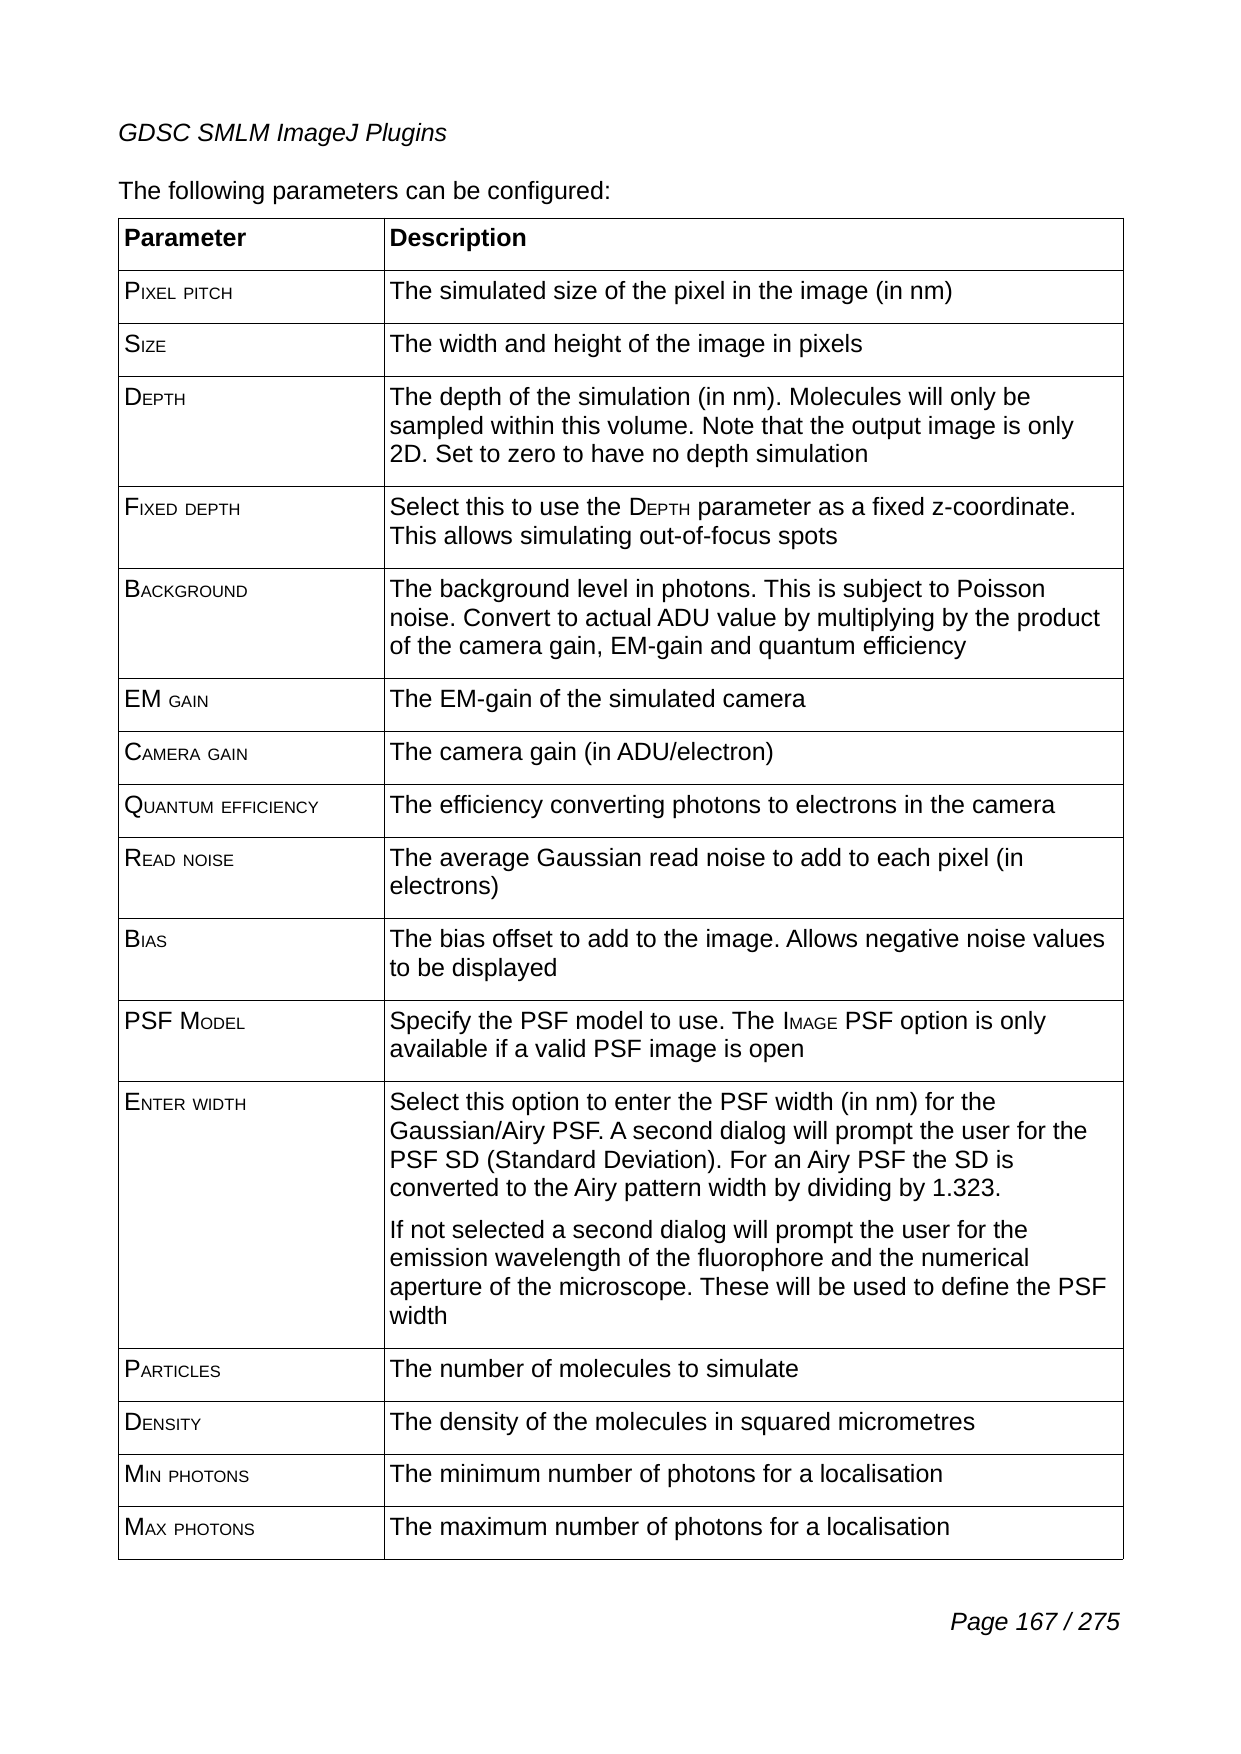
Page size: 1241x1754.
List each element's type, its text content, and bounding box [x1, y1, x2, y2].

table_cell Camera gain [119, 732, 384, 784]
text The following parameters can be configured: [118, 176, 1122, 205]
table_cell The minimum number of photons for a localisation [385, 1455, 1123, 1506]
table_cell The maximum number of photons for a localisation [385, 1507, 1123, 1559]
table_cell Bias [119, 919, 384, 1000]
table_header Description [385, 219, 1123, 270]
table_cell Quantum efficiency [119, 785, 384, 837]
table_cell The efficiency converting photons to electrons in the camera [385, 785, 1123, 837]
table_cell Min photons [119, 1455, 384, 1506]
table_cell Select this to use the Depth parameter as a fixed z-coordinate. This allows simulating out-of-focus spots [385, 487, 1123, 568]
table_cell Specify the PSF model to use. The Image PSF option is only available if a valid PSF image is open [385, 1001, 1123, 1081]
table_cell Pixel pitch [119, 271, 384, 323]
table_cell The depth of the simulation (in nm). Molecules will only be sampled within this volume. Note that the output image is only 2D. Set to zero to have no depth simulation [385, 377, 1123, 486]
table_cell Read noise [119, 838, 384, 918]
table_cell Particles [119, 1349, 384, 1401]
table_cell Depth [119, 377, 384, 486]
table_cell The density of the molecules in squared micrometres [385, 1402, 1123, 1453]
table_cell Enter width [119, 1082, 384, 1348]
table_cell Density [119, 1402, 384, 1453]
table_cell PSF Model [119, 1001, 384, 1081]
table_cell The average Gaussian read noise to add to each pixel (in electrons) [385, 838, 1123, 918]
table_cell Select this option to enter the PSF width (in nm) for the Gaussian/Airy PSF. A second dialog will prompt the user for the PSF SD (Standard Deviation). For an Airy PSF the SD is converted to the Airy pattern width by dividing by 1.323. If not selected a second dialog will prompt the user for the emission wavelength of the fluorophore and the numerical aperture of the microscope. These will be used to define the PSF width [385, 1082, 1123, 1348]
table_cell Max photons [119, 1507, 384, 1559]
table_cell EM gain [119, 679, 384, 731]
table_cell Background [119, 569, 384, 678]
table_cell The bias offset to add to the image. Allows negative noise values to be displayed [385, 919, 1123, 1000]
table_cell The background level in photons. This is subject to Poisson noise. Convert to actual ADU value by multiplying by the product of the camera gain, EM-gain and quantum efficiency [385, 569, 1123, 678]
table_header Parameter [119, 219, 384, 270]
table_cell The width and height of the image in pixels [385, 324, 1123, 376]
table_cell Fixed depth [119, 487, 384, 568]
table_cell Size [119, 324, 384, 376]
table_cell The simulated size of the pixel in the image (in nm) [385, 271, 1123, 323]
table_cell The camera gain (in ADU/electron) [385, 732, 1123, 784]
table_cell The number of molecules to simulate [385, 1349, 1123, 1401]
table_cell The EM-gain of the simulated camera [385, 679, 1123, 731]
